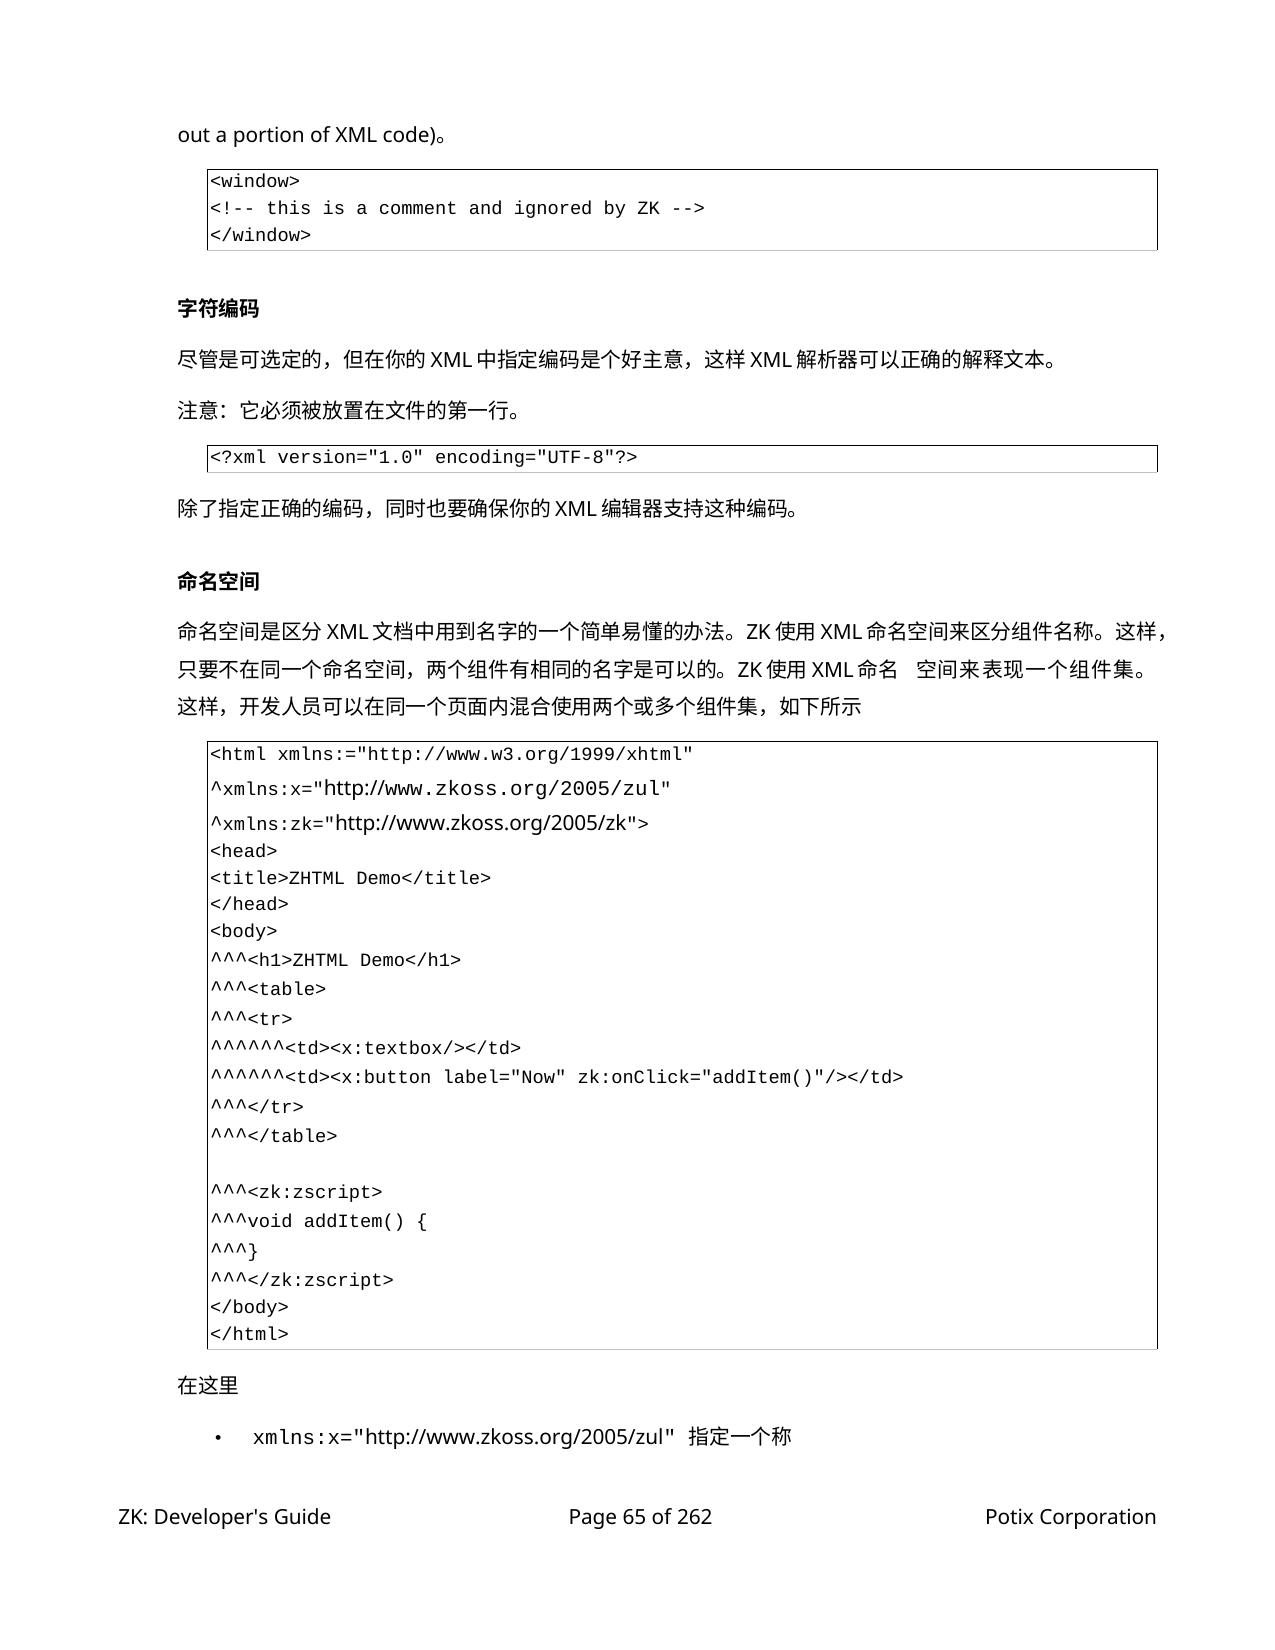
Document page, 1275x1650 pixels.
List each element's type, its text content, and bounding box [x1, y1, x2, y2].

text 注意：它必须被放置在文件的第一行。 [177, 394, 1157, 424]
text 命名空间是区分XML文档中用到名字的一个简单易懂的办法。ZK使用XML命名空间来区分组件名称。这样，只要不在同一个命名空间，两个组件有相同的名字是可以的。ZK使用XML命名 空间来表现一个组件集。这样，开发人员可以在同一个页面内混合使用两个或多个组件集，如下所示 [177, 616, 1157, 721]
subtitle 字符编码 [177, 293, 1157, 323]
text <html xmlns:="http://www.w3.org/1999/xhtml" ^xmlns:x="http://www.zkoss.org/2005/zul" ^xmlns:zk="http://www.zkoss.org/2005/zk"> <head> <title>ZHTML Demo</title> </head> <body> ^^^<h1>ZHTML Demo</h1> ^^^<table> ^^^<tr> ^^^^^^<td><x:textbox/></td> ^^^^^^<td><x:button label="Now" zk:onClick="addItem()"/></td> ^^^</tr> ^^^</table> ^^^<zk:zscript> ^^^void addItem() { ^^^} ^^^</zk:zscript> </body> </html> [208, 742, 1157, 1349]
text <!-- this is a comment and ignored by ZK --> [208, 196, 1157, 220]
list xmlns:x="http://www.zkoss.org/2005/zul" 指定一个称 [215, 1420, 1157, 1450]
subtitle 命名空间 [177, 565, 1157, 595]
text out a portion of XML code)。 [177, 118, 1157, 148]
text 在这里 [177, 1369, 1157, 1399]
text 除了指定正确的编码，同时也要确保你的XML编辑器支持这种编码。 [177, 493, 1157, 523]
text </window> [208, 223, 1157, 250]
text 尽管是可选定的，但在你的XML中指定编码是个好主意，这样XML解析器可以正确的解释文本。 [177, 343, 1157, 373]
text <window> [208, 170, 1157, 193]
text <?xml version="1.0" encoding="UTF-8"?> [208, 446, 1157, 472]
